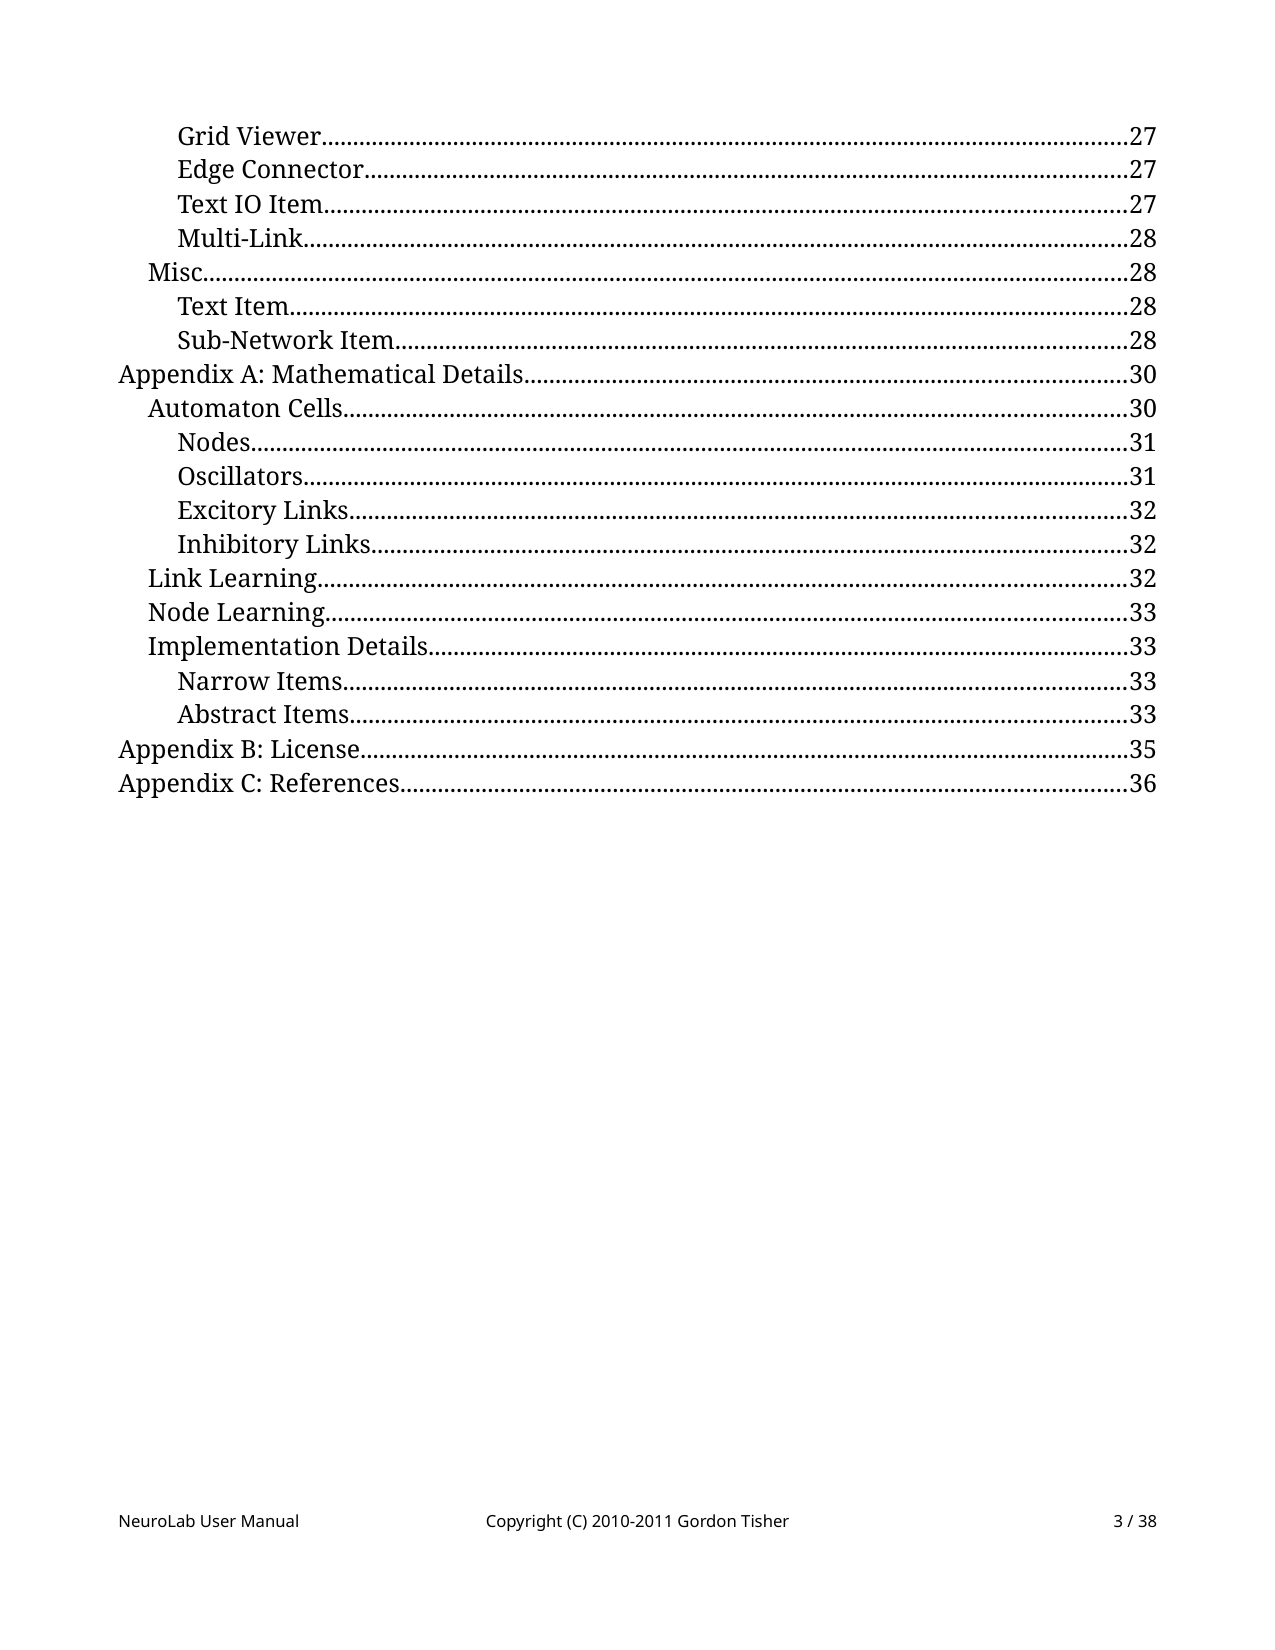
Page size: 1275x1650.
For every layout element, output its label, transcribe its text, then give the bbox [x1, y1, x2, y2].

text Automaton Cells 30 [148, 391, 1157, 425]
text Implementation Details 33 [148, 629, 1157, 663]
text Node Learning 33 [148, 595, 1157, 629]
text Narrow Items 33 [177, 663, 1157, 697]
text Excitory Links 32 [177, 493, 1157, 527]
text Appendix B: License 35 [118, 731, 1157, 765]
text Link Learning 32 [148, 561, 1157, 595]
text Appendix C: References 36 [118, 765, 1157, 799]
text Appendix A: Mathematical Details 30 [118, 357, 1157, 391]
text Inhibitory Links 32 [177, 527, 1157, 561]
text Abstract Items 33 [177, 697, 1157, 731]
text Text IO Item 27 [177, 186, 1157, 220]
text Text Item 28 [177, 288, 1157, 322]
text Multi-Link 28 [177, 220, 1157, 254]
text Nodes 31 [177, 425, 1157, 459]
text Misc 28 [148, 254, 1157, 288]
text Sub-Network Item 28 [177, 322, 1157, 357]
text Oscillators 31 [177, 459, 1157, 493]
text Grid Viewer 27 [177, 118, 1157, 152]
text Edge Connector 27 [177, 152, 1157, 186]
